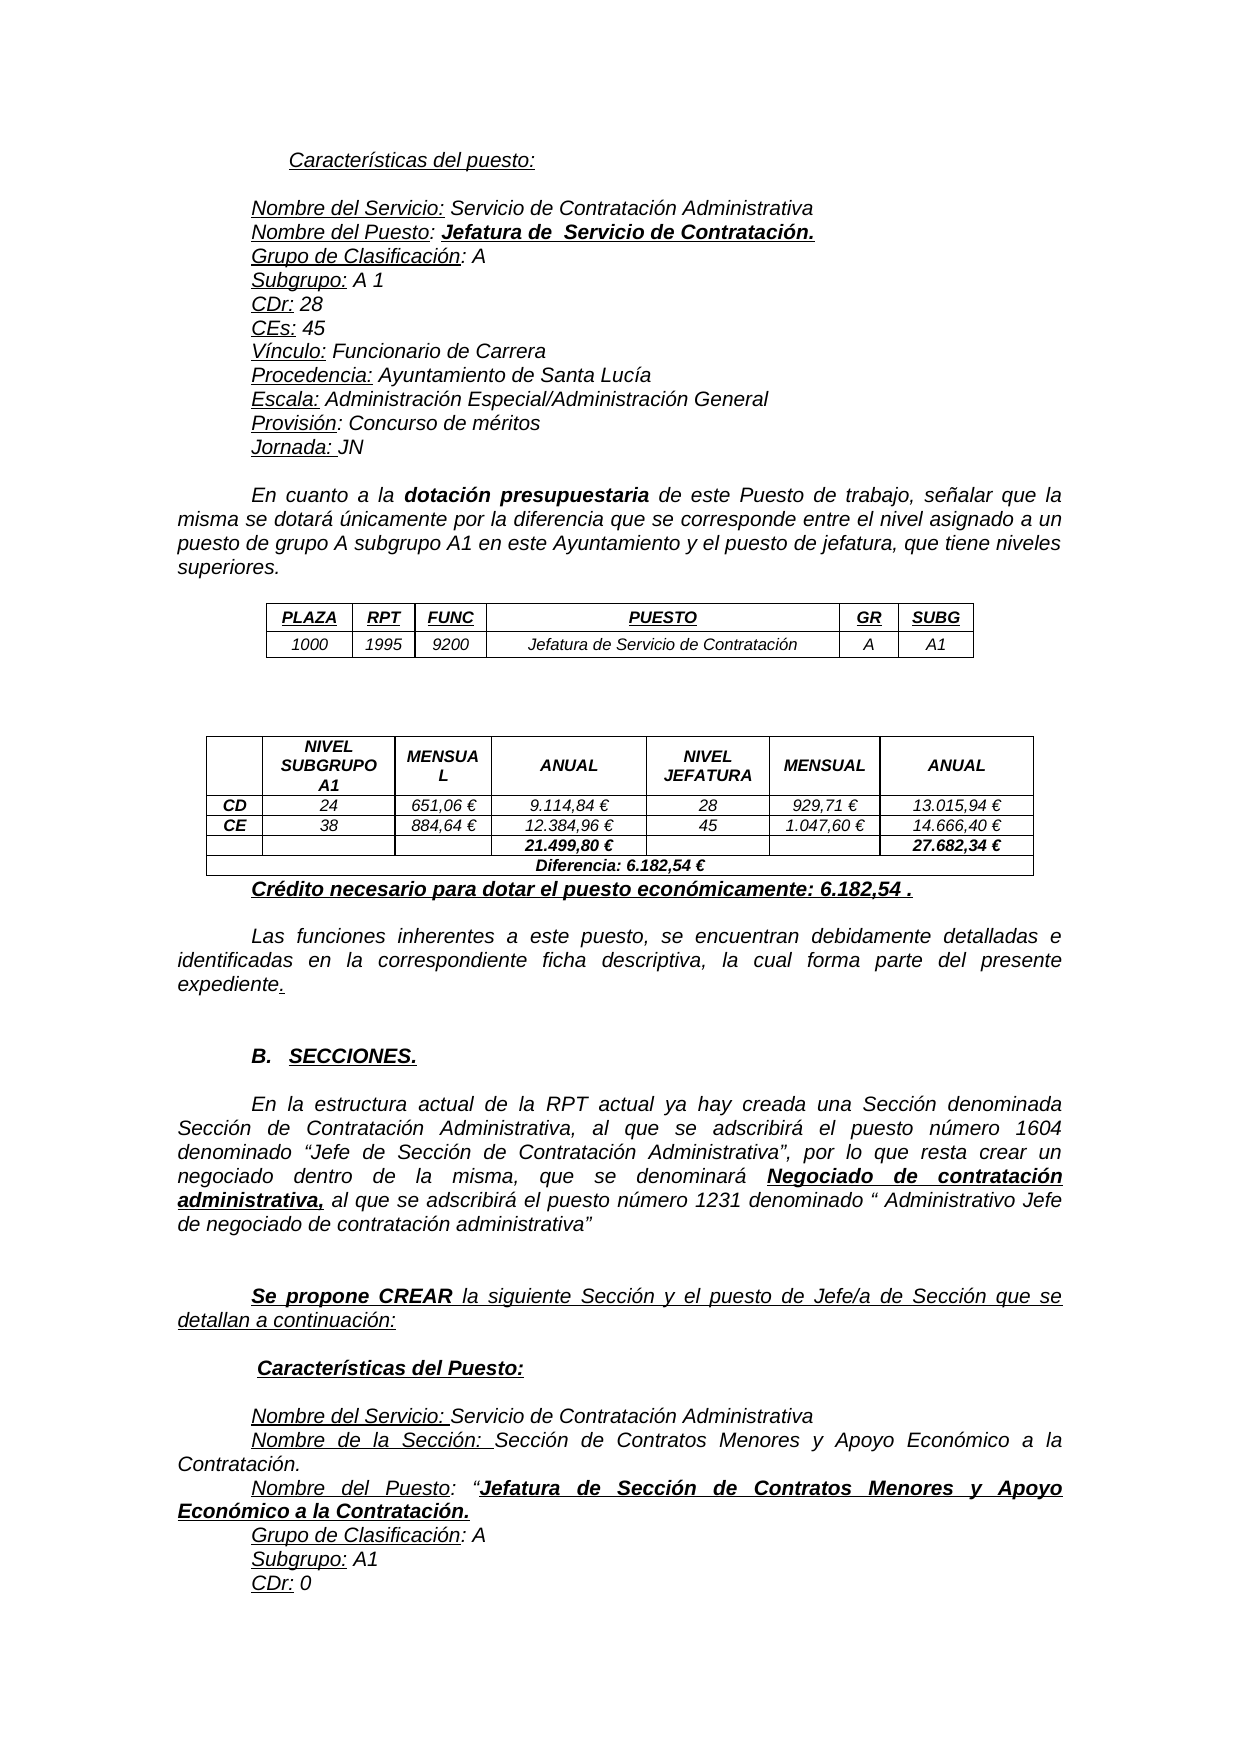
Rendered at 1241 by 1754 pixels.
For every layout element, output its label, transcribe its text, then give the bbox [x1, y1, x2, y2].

text Subgrupo: A 1 [177, 267, 1063, 291]
table_header RPT [353, 604, 414, 631]
table_cell 38 [263, 816, 394, 835]
text Nombre del Puesto: “Jefatura de Sección de Contratos Menores y Apoyo Económico a la Contratación. [177, 1475, 1063, 1523]
table_header PUESTO [487, 604, 839, 631]
list Características del puesto: [288, 148, 1063, 172]
table_header MENSUAL [396, 737, 491, 794]
table_header ANUAL [881, 737, 1033, 794]
table_header ANUAL [492, 737, 646, 794]
table_cell 28 [647, 796, 769, 815]
table_header SUBG [899, 604, 973, 631]
table_cell [770, 836, 879, 855]
table_cell 1000 [267, 632, 352, 657]
table_header GR [840, 604, 898, 631]
table_cell 9.114,84 € [492, 796, 646, 815]
text Escala: Administración Especial/Administración General [177, 387, 1063, 411]
table_cell 14.666,40 € [881, 816, 1033, 835]
table_cell A1 [899, 632, 973, 657]
table_cell 12.384,96 € [492, 816, 646, 835]
table_cell [647, 836, 769, 855]
text Nombre del Servicio: Servicio de Contratación Administrativa [177, 196, 1063, 219]
text Nombre del Puesto: Jefatura de Servicio de Contratación. [177, 219, 1063, 243]
text Nombre del Servicio: Servicio de Contratación Administrativa [177, 1403, 1063, 1427]
table_cell [263, 836, 394, 855]
table_cell 45 [647, 816, 769, 835]
text CDr: 0 [177, 1571, 1063, 1595]
text Vínculo: Funcionario de Carrera [177, 339, 1063, 363]
table_cell 1.047,60 € [770, 816, 879, 835]
list SECCIONES. [251, 1044, 1063, 1068]
text En cuanto a la dotación presupuestaria de este Puesto de trabajo, señalar que la misma se dotará únicamente por la diferencia que se corresponde entre el nivel asignado a un puesto de grupo A subgrupo A1 en este Ayuntamiento y el puesto de jefatura, que tiene niveles superiores. [177, 483, 1063, 579]
text CEs: 45 [177, 315, 1063, 339]
text Crédito necesario para dotar el puesto económicamente: 6.182,54 . [177, 778, 1063, 900]
text Características del Puesto: [177, 1356, 1063, 1379]
text Nombre de la Sección: Sección de Contratos Menores y Apoyo Económico a la Contratación. [177, 1427, 1063, 1475]
text CDr: 28 [177, 291, 1063, 315]
table_cell CD [207, 796, 262, 815]
table_header MENSUAL [770, 737, 879, 794]
table_header [207, 737, 262, 794]
table_cell 651,06 € [396, 796, 491, 815]
table_cell 24 [263, 796, 394, 815]
table_cell CE [207, 816, 262, 835]
table_header NIVEL JEFATURA [647, 737, 769, 794]
table_cell 21.499,80 € [492, 836, 646, 855]
text Provisión: Concurso de méritos [177, 411, 1063, 435]
text Grupo de Clasificación: A [177, 243, 1063, 267]
table_cell 929,71 € [770, 796, 879, 815]
table_header PLAZA [267, 604, 352, 631]
table_cell 884,64 € [396, 816, 491, 835]
table_cell Diferencia: 6.182,54 € [207, 856, 1033, 875]
text Grupo de Clasificación: A [177, 1523, 1063, 1547]
table_header NIVEL SUBGRUPO A1 [263, 737, 394, 794]
table_cell [207, 836, 262, 855]
text Se propone CREAR la siguiente Sección y el puesto de Jefe/a de Sección que se detallan a continuación: [177, 1284, 1063, 1332]
table_cell 27.682,34 € [881, 836, 1033, 855]
table_cell A [840, 632, 898, 657]
text Las funciones inherentes a este puesto, se encuentran debidamente detalladas e identificadas en la correspondiente ficha descriptiva, la cual forma parte del presente expediente. [177, 924, 1063, 996]
table_cell 13.015,94 € [881, 796, 1033, 815]
table_cell 9200 [416, 632, 486, 657]
text Jornada: JN [177, 435, 1063, 459]
table_cell Jefatura de Servicio de Contratación [487, 632, 839, 657]
text Procedencia: Ayuntamiento de Santa Lucía [177, 363, 1063, 387]
table_cell [396, 836, 491, 855]
text En la estructura actual de la RPT actual ya hay creada una Sección denominada Sección de Contratación Administrativa, al que se adscribirá el puesto número 1604 denominado “Jefe de Sección de Contratación Administrativa”, por lo que resta crear un negociado dentro de la misma, que se denominará Negociado de contratación administrativa, al que se adscribirá el puesto número 1231 denominado “ Administrativo Jefe de negociado de contratación administrativa” [177, 1092, 1063, 1236]
text Subgrupo: A1 [177, 1547, 1063, 1571]
table_header FUNC [416, 604, 486, 631]
table_cell 1995 [353, 632, 414, 657]
